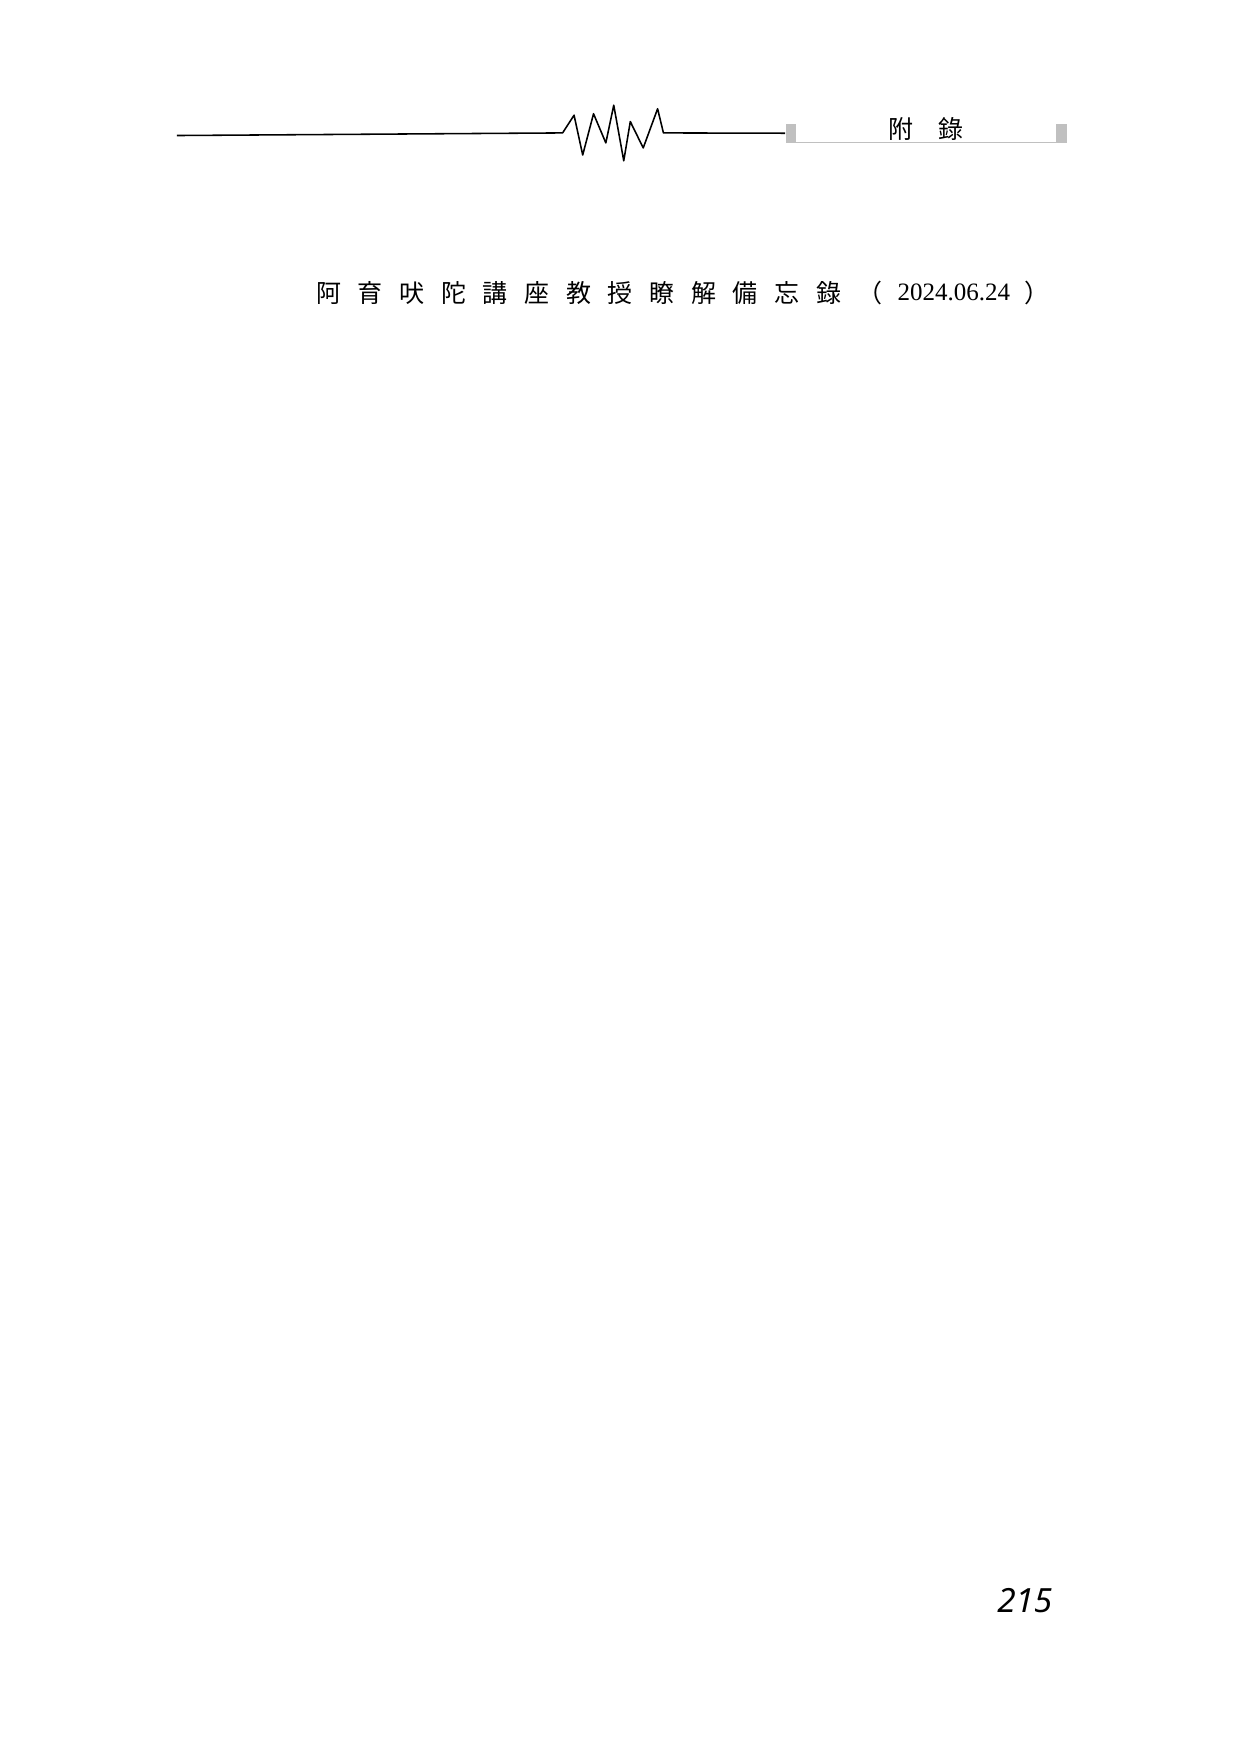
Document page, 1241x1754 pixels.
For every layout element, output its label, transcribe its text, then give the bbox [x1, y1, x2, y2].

text 阿育吠陀講座教授瞭解備忘錄（2024.06.24） [281, 250, 1058, 313]
